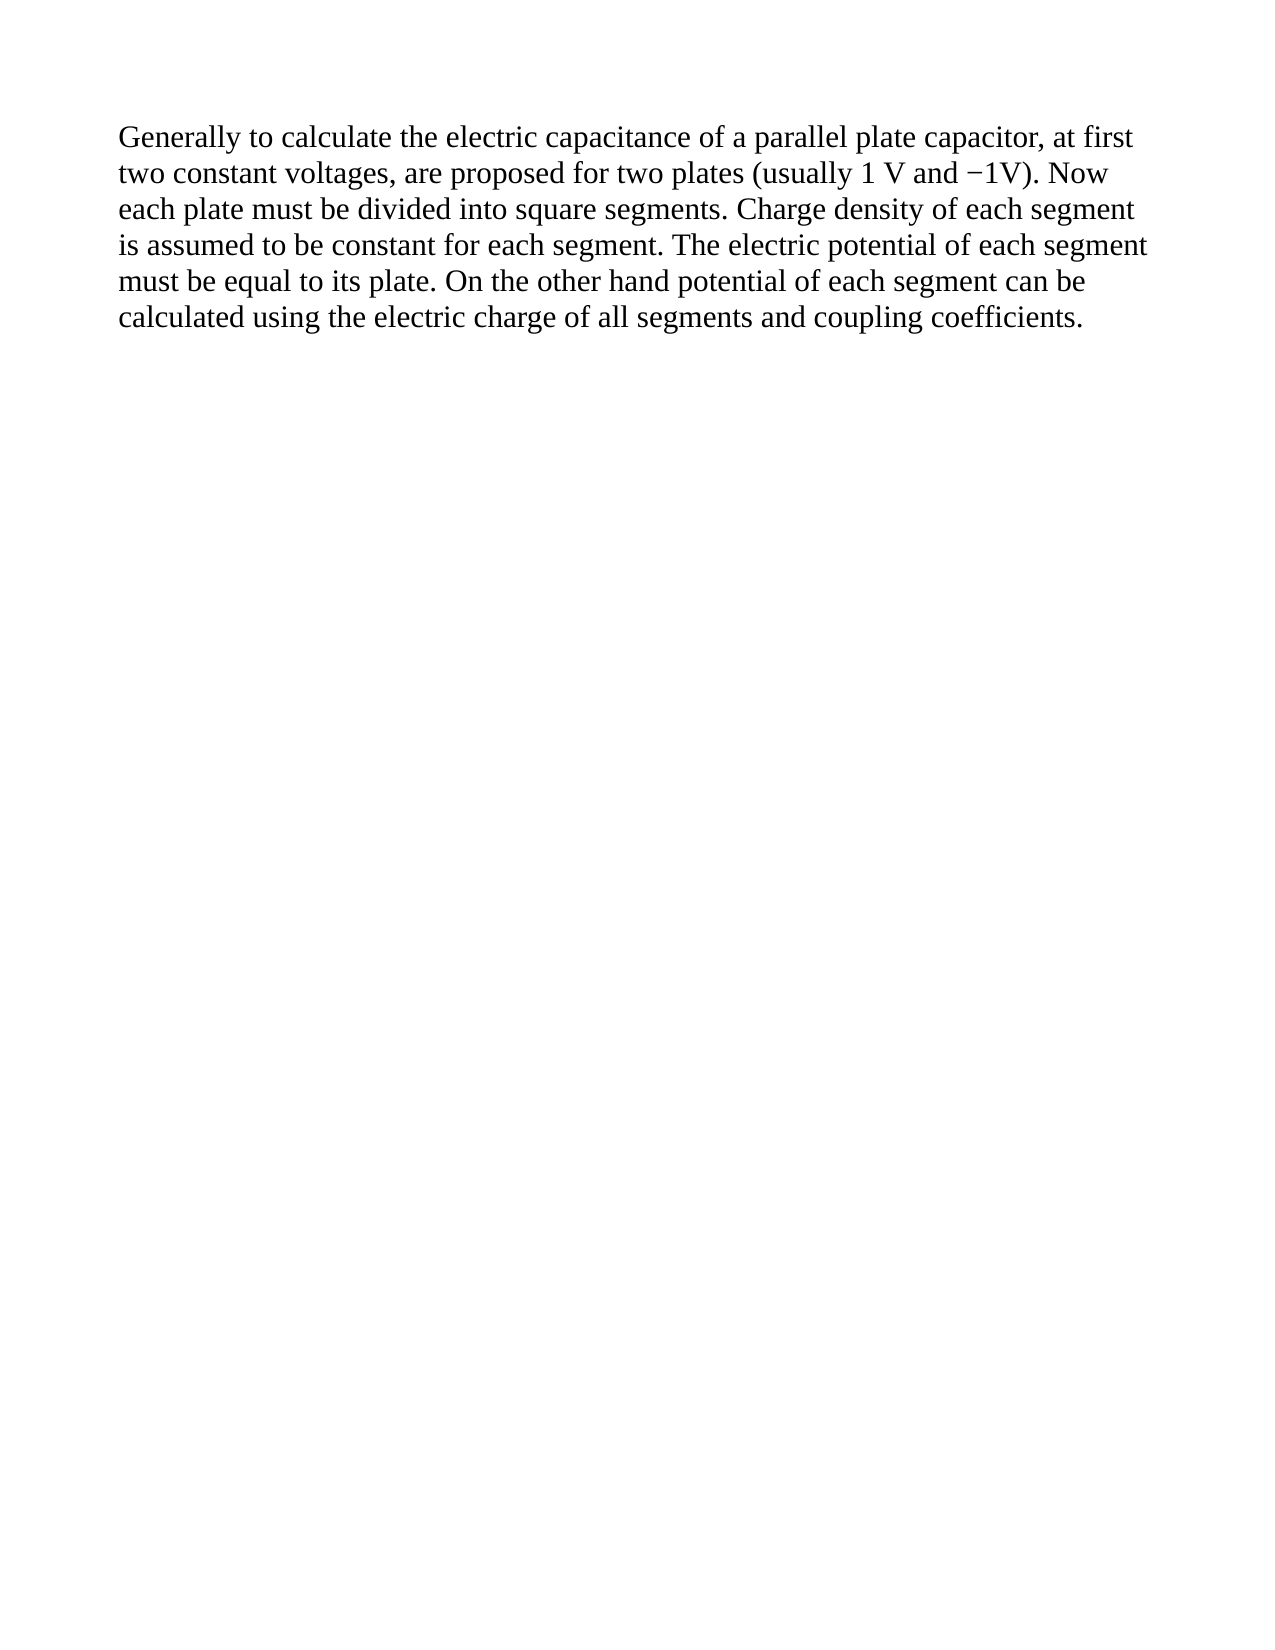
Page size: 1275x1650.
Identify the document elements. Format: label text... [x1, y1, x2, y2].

text Generally to calculate the electric capacitance of a parallel plate capacitor, at first two constant voltages, are proposed for two plates (usually 1 V and −1V). Now each plate must be divided into square segments. Charge density of each segment is assumed to be constant for each segment. The electric potential of each segment must be equal to its plate. On the other hand potential of each segment can be calculated using the electric charge of all segments and coupling coefficients. [118, 118, 1157, 334]
